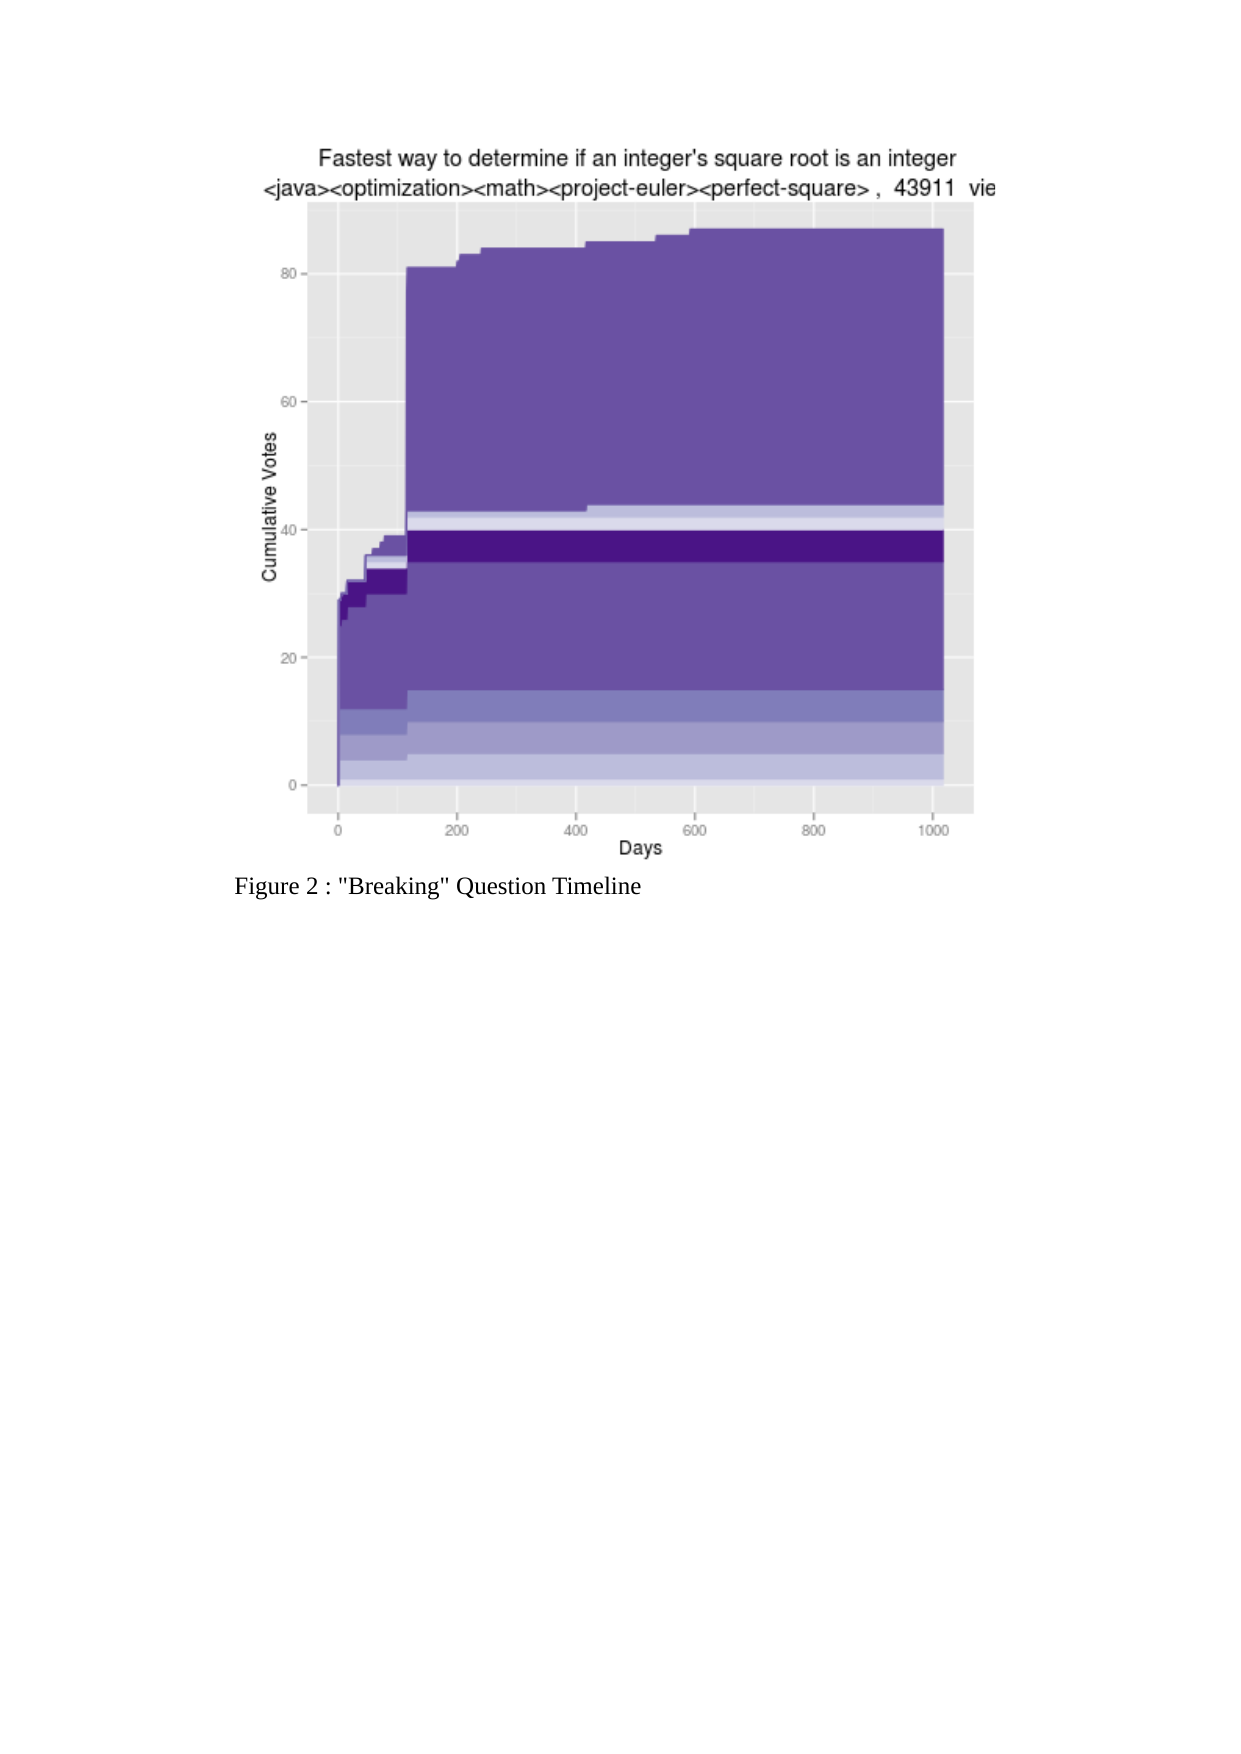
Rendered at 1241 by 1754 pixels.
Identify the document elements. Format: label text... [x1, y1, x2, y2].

text Figure 2 : "Breaking" Question Timeline [228, 872, 1012, 900]
picture [245, 121, 995, 872]
